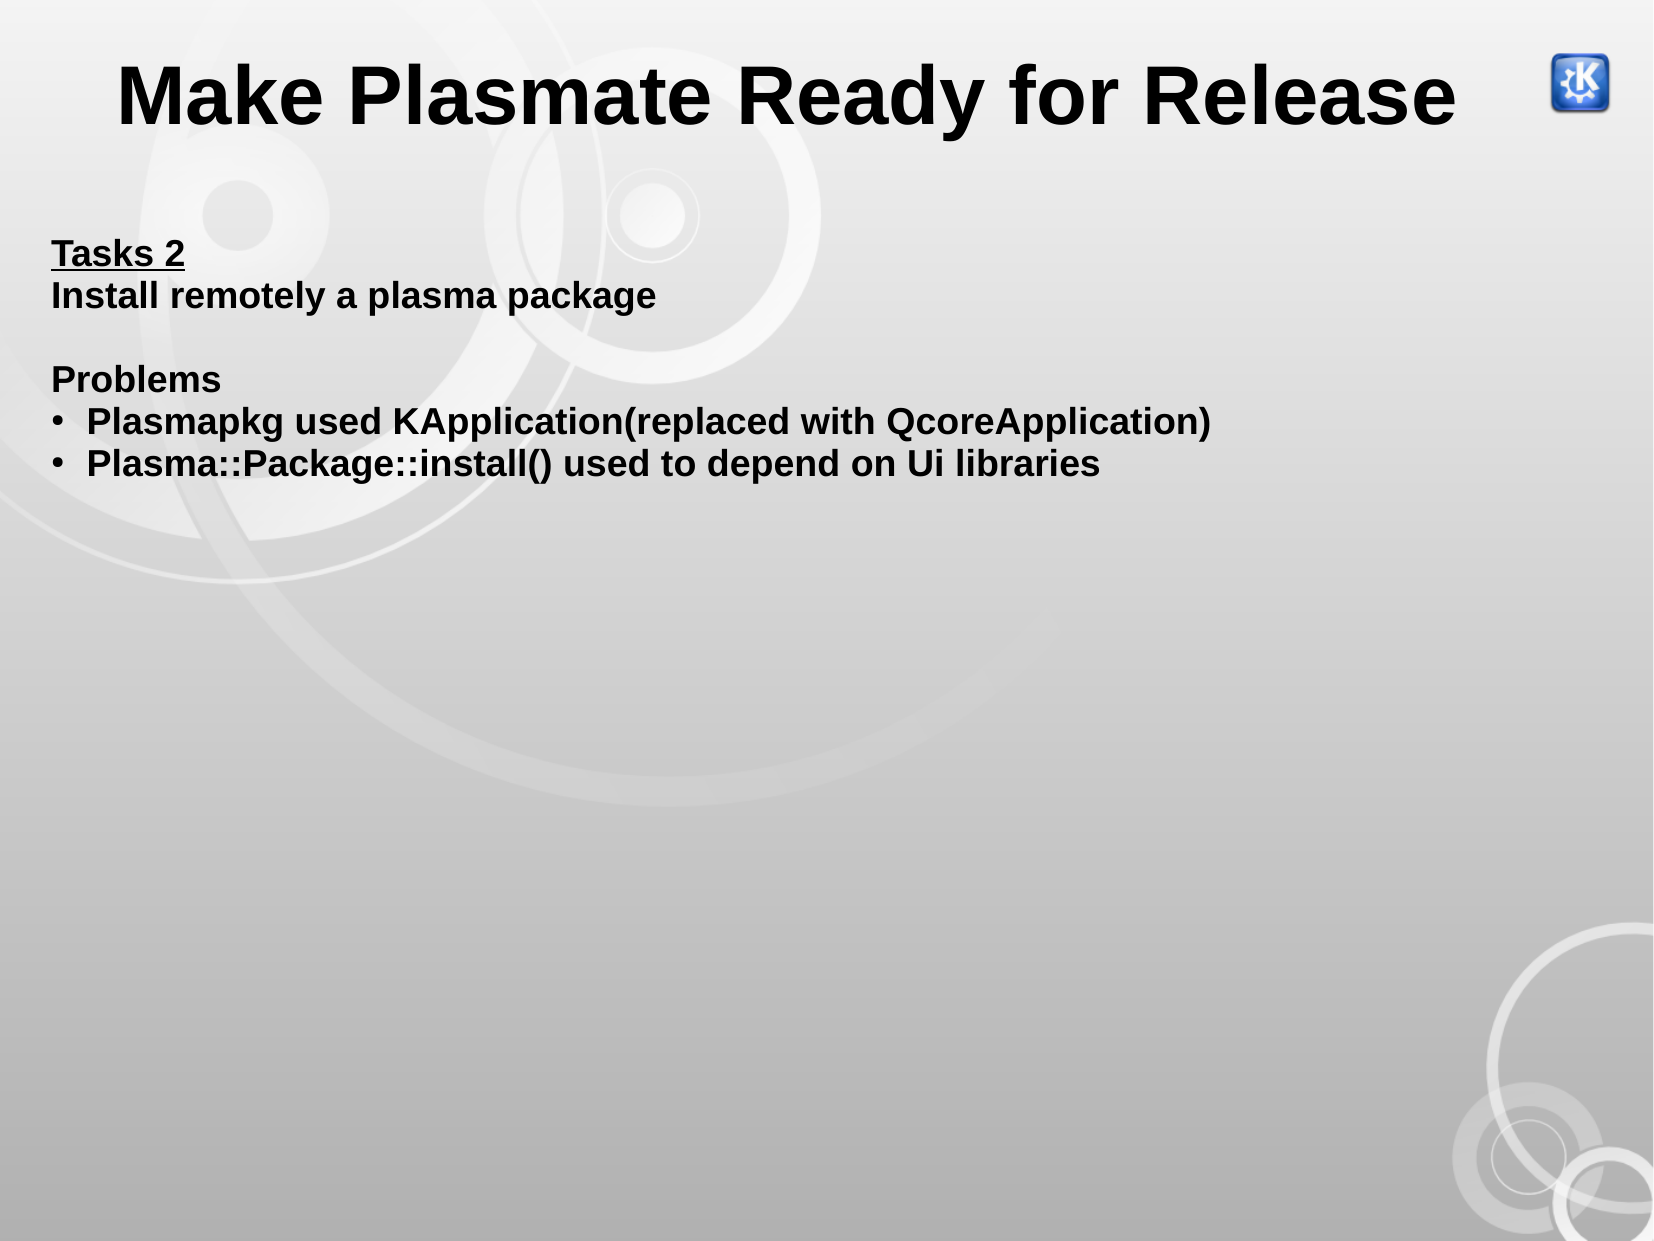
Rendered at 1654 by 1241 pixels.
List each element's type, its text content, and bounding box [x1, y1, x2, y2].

text_box Tasks 2 Install remotely a plasma package Problems Plasmapkg used KApplication(replaced with QcoreApplication) Plasma::Package::install() used to depend on Ui libraries [36, 225, 1642, 886]
picture [0, 0, 1654, 1241]
text_box Make Plasmate Ready for Release [15, 41, 1561, 150]
